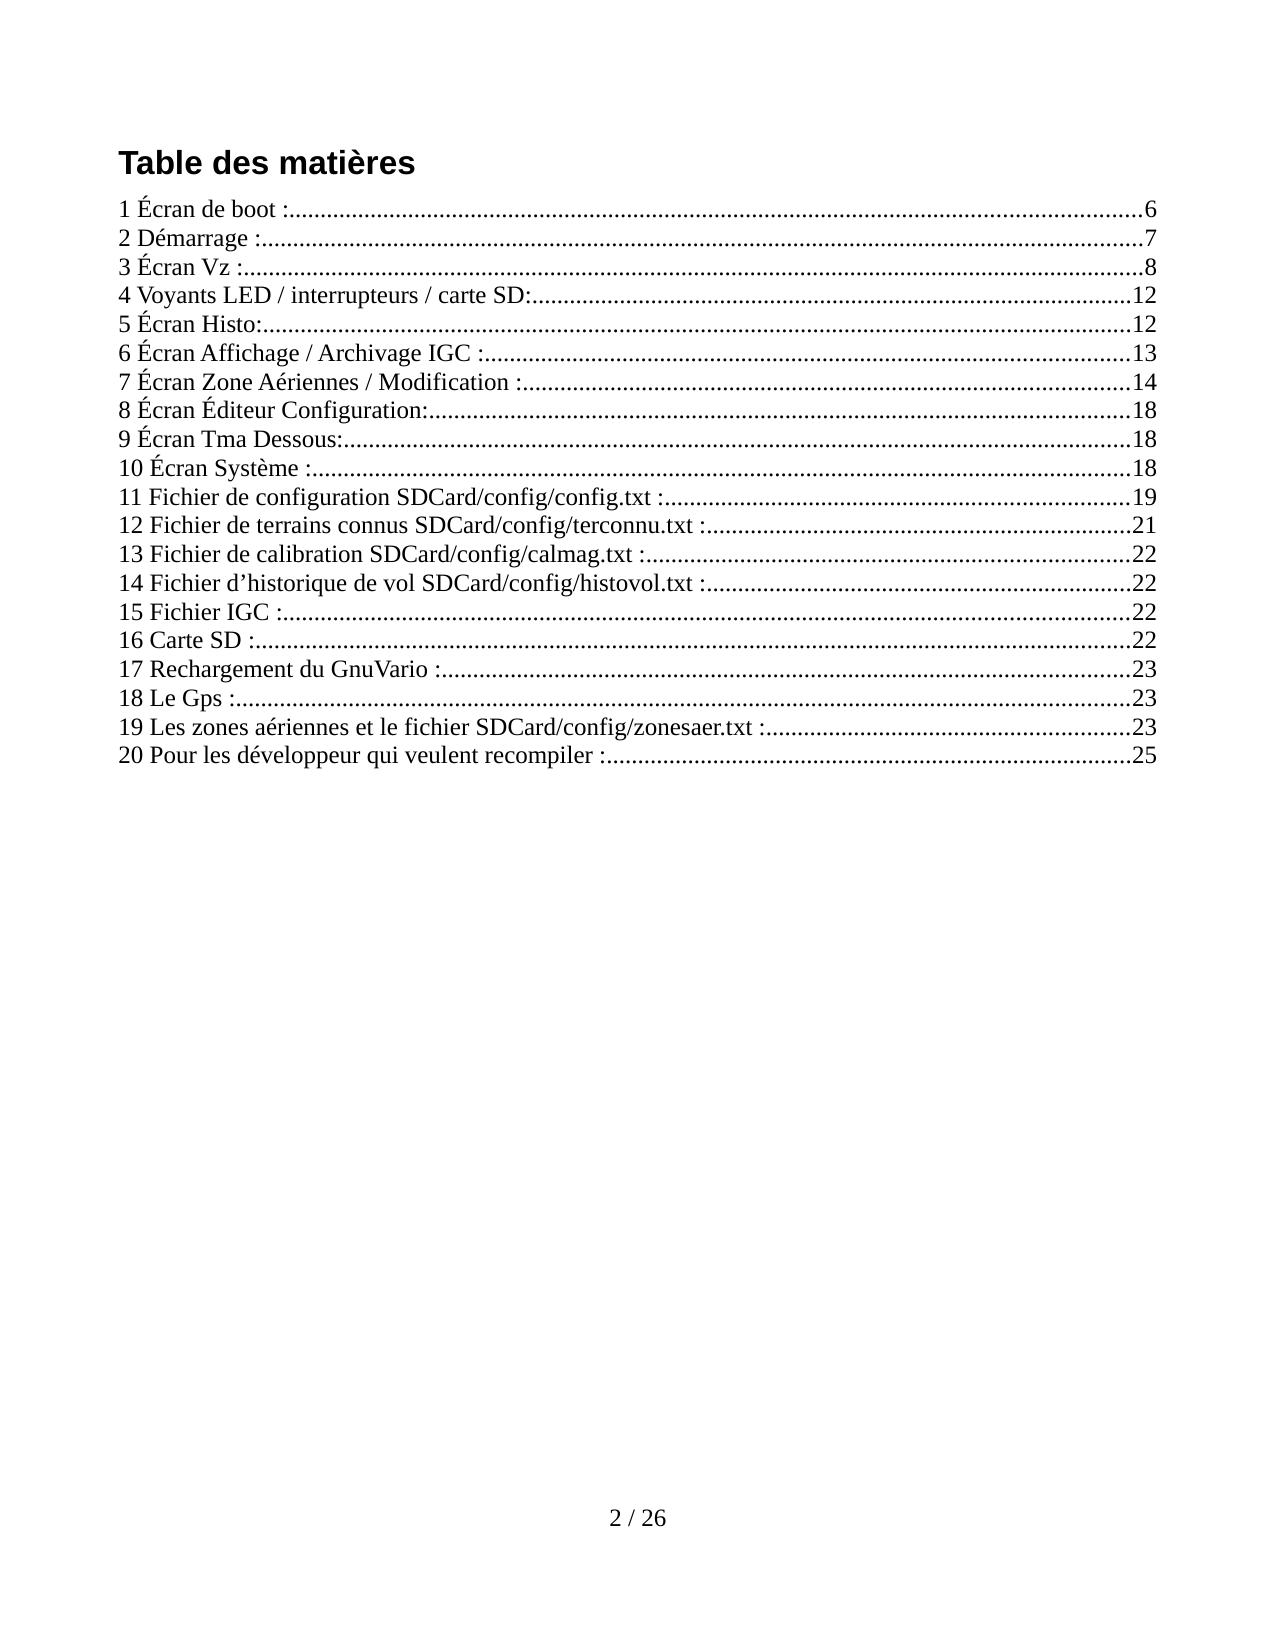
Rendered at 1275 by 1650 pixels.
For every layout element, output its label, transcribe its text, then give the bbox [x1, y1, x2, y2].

text 8 Écran Éditeur Configuration: 18 [118, 395, 1157, 424]
text 11 Fichier de configuration SDCard/config/config.txt : 19 [118, 482, 1157, 510]
text 14 Fichier d’historique de vol SDCard/config/histovol.txt : 22 [118, 568, 1157, 597]
text 17 Rechargement du GnuVario : 23 [118, 654, 1157, 683]
text 1 Écran de boot : 6 [118, 194, 1157, 223]
text 5 Écran Histo: 12 [118, 309, 1157, 338]
text 9 Écran Tma Dessous: 18 [118, 424, 1157, 453]
text 15 Fichier IGC : 22 [118, 597, 1157, 625]
text 3 Écran Vz : 8 [118, 252, 1157, 280]
text 20 Pour les développeur qui veulent recompiler : 25 [118, 740, 1157, 769]
text 16 Carte SD : 22 [118, 625, 1157, 654]
text 18 Le Gps : 23 [118, 683, 1157, 712]
text 4 Voyants LED / interrupteurs / carte SD: 12 [118, 280, 1157, 309]
text 12 Fichier de terrains connus SDCard/config/terconnu.txt : 21 [118, 510, 1157, 539]
text 10 Écran Système : 18 [118, 453, 1157, 482]
subtitle Table des matières [118, 143, 1157, 182]
text 6 Écran Affichage / Archivage IGC : 13 [118, 338, 1157, 367]
text 13 Fichier de calibration SDCard/config/calmag.txt : 22 [118, 539, 1157, 568]
text 7 Écran Zone Aériennes / Modification : 14 [118, 367, 1157, 395]
text 19 Les zones aériennes et le fichier SDCard/config/zonesaer.txt : 23 [118, 712, 1157, 740]
text 2 Démarrage : 7 [118, 223, 1157, 252]
